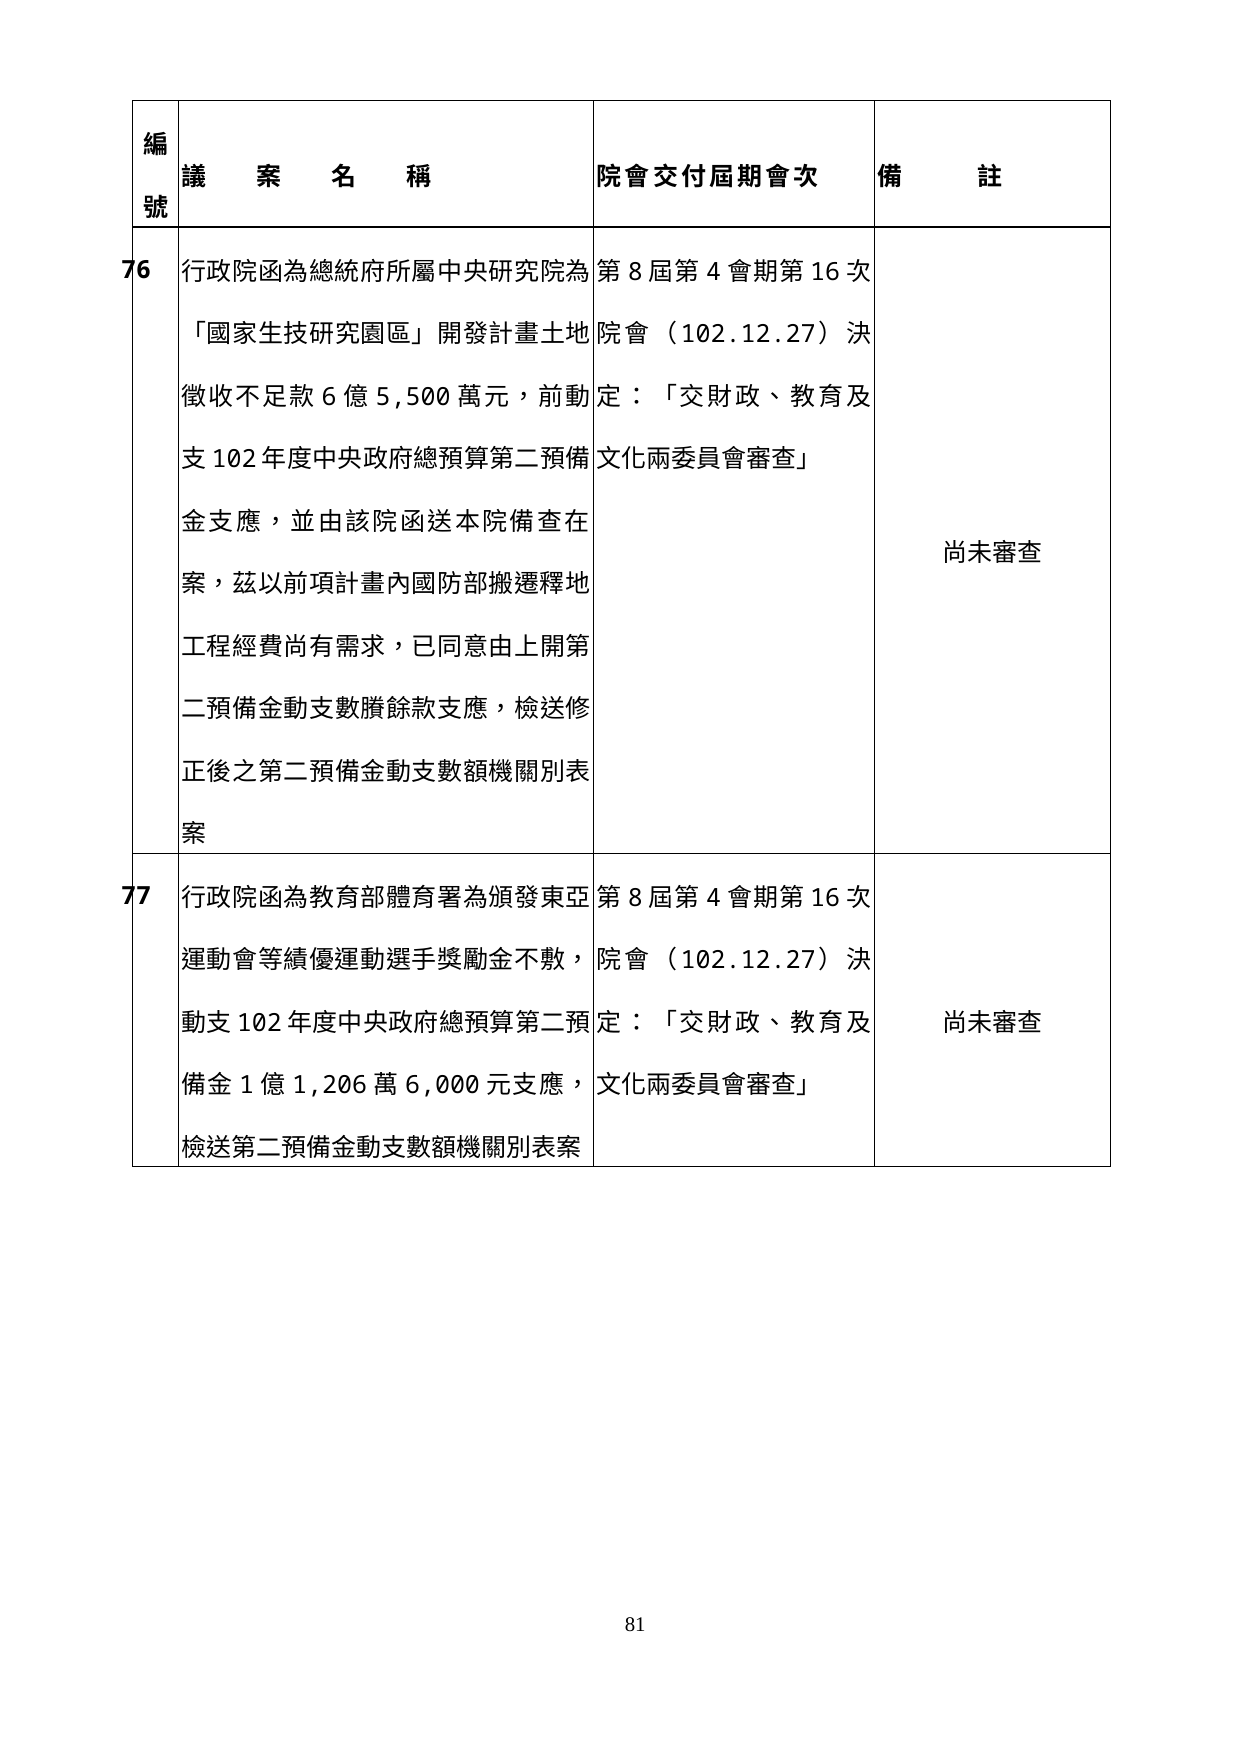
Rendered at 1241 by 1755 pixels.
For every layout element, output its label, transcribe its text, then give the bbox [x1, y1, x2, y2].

table_cell 第8屆第4會期第16次院會（102.12.27）決定：「交財政、教育及文化兩委員會審查」 [594, 228, 874, 852]
table_cell 第8屆第4會期第16次院會（102.12.27）決定：「交財政、教育及文化兩委員會審查」 [594, 854, 874, 1166]
table_header 院會交付屆期會次 [594, 101, 874, 226]
table_cell 尚未審查 [875, 228, 1110, 852]
table_header 備 註 [875, 101, 1110, 226]
table_cell 行政院函為教育部體育署為頒發東亞運動會等績優運動選手獎勵金不敷，動支102年度中央政府總預算第二預備金1億1,206萬6,000元支應，檢送第二預備金動支數額機關別表案 [179, 854, 593, 1166]
table_cell 行政院函為總統府所屬中央研究院為「國家生技研究園區」開發計畫土地徵收不足款6億5,500萬元，前動支102年度中央政府總預算第二預備金支應，並由該院函送本院備查在案，茲以前項計畫內國防部搬遷釋地工程經費尚有需求，已同意由上開第二預備金動支數賸餘款支應，檢送修正後之第二預備金動支數額機關別表案 [179, 228, 593, 852]
table_cell [133, 854, 178, 1166]
table_cell [133, 228, 178, 852]
table_header 編號 [133, 101, 178, 226]
table_cell 尚未審查 [875, 854, 1110, 1166]
table_header 議 案 名 稱 [179, 101, 593, 226]
